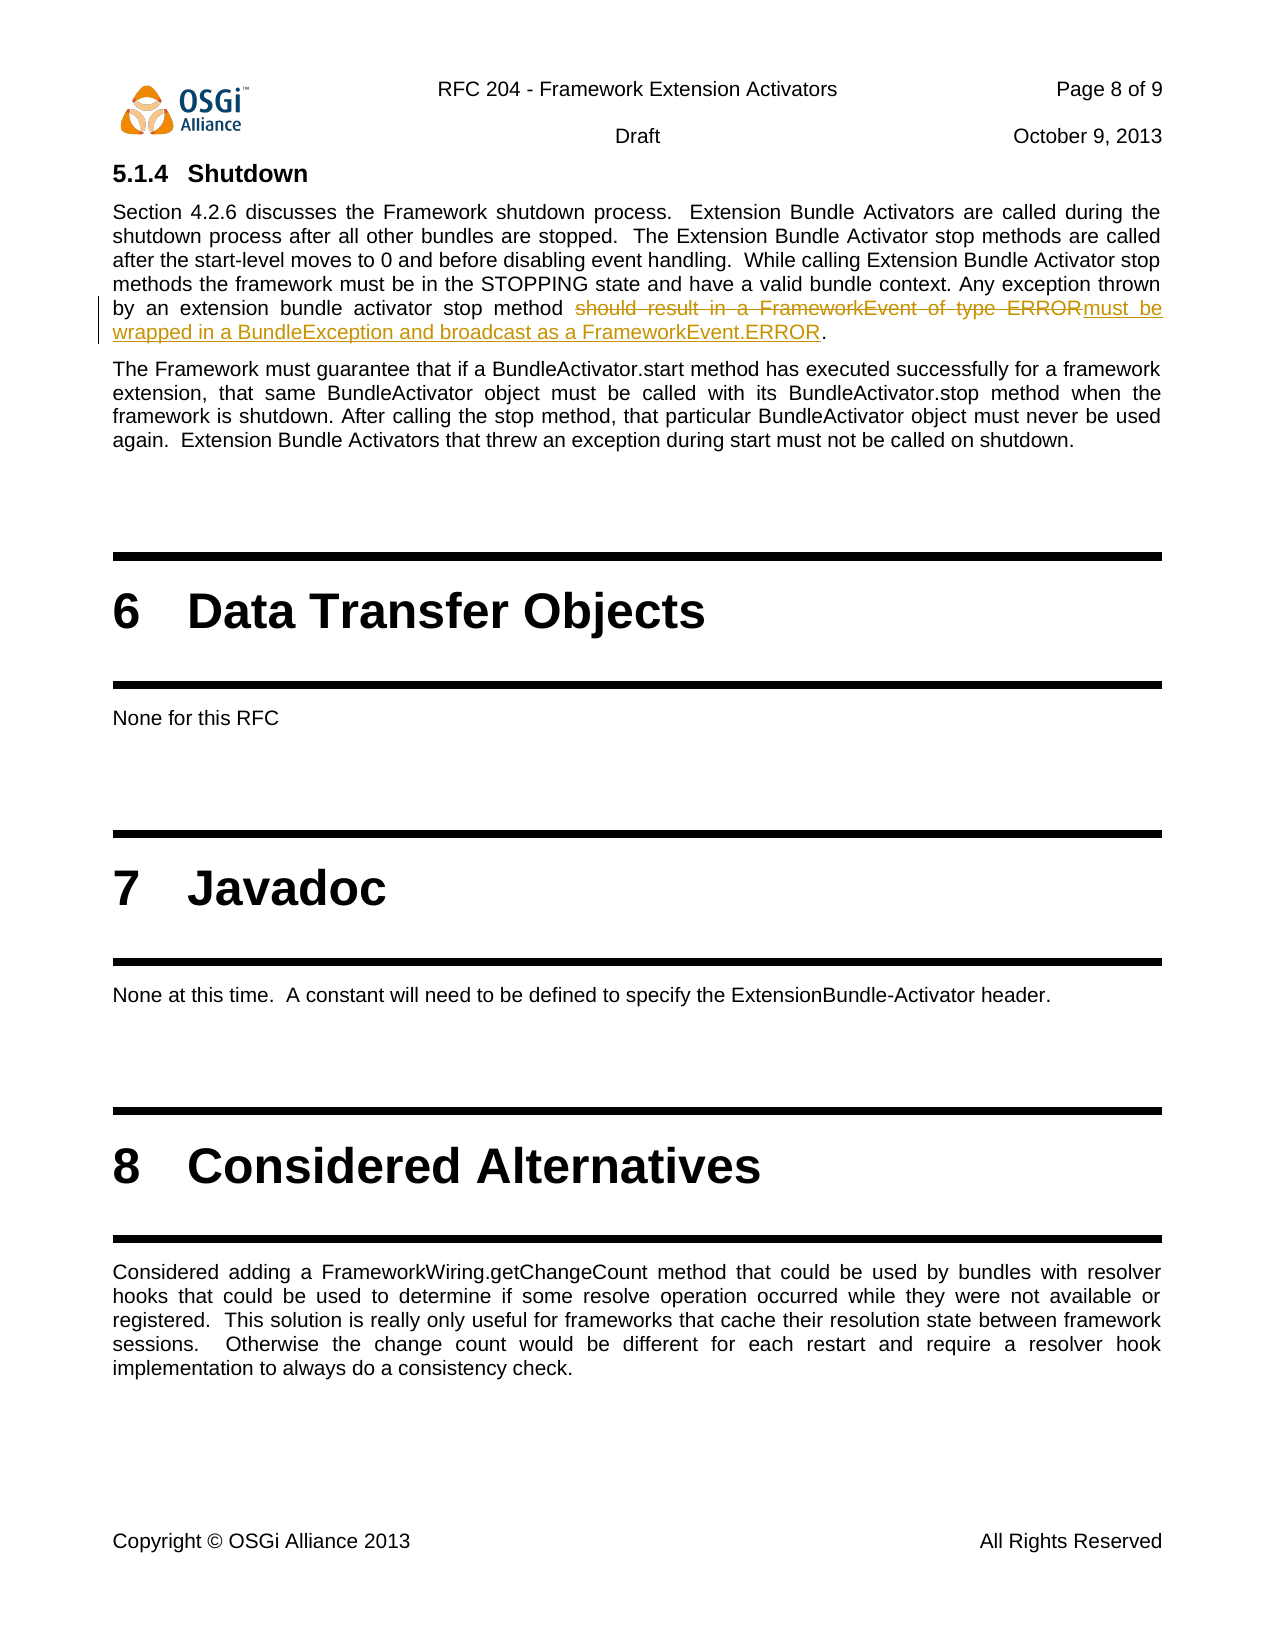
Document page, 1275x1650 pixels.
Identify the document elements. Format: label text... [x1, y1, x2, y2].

subtitle Data Transfer Objects [112, 553, 1162, 689]
text Section 4.2.6 discusses the Framework shutdown process. Extension Bundle Activators are called during the shutdown process after all other bundles are stopped. The Extension Bundle Activator stop methods are called after the start-level moves to 0 and before disabling event handling. While calling Extension Bundle Activator stop methods the framework must be in the STOPPING state and have a valid bundle context. Any exception thrown by an extension bundle activator stop method must be wrapped in a BundleException and broadcast as a FrameworkEvent.ERROR. [112, 200, 1162, 344]
text None at this time. A constant will need to be defined to specify the ExtensionBundle-Activator header. [112, 983, 1162, 1007]
text The Framework must guarantee that if a BundleActivator.start method has executed successfully for a framework extension, that same BundleActivator object must be called with its BundleActivator.stop method when the framework is shutdown. After calling the stop method, that particular BundleActivator object must never be used again. Extension Bundle Activators that threw an exception during start must not be called on shutdown. [112, 356, 1162, 452]
picture [113, 78, 257, 142]
subtitle Shutdown [112, 159, 1162, 188]
subtitle Considered Alternatives [112, 1108, 1162, 1243]
text None for this RFC [112, 706, 1162, 729]
subtitle Javadoc [112, 831, 1162, 966]
text Considered adding a FrameworkWiring.getChangeCount method that could be used by bundles with resolver hooks that could be used to determine if some resolve operation occurred while they were not available or registered. This solution is really only useful for frameworks that cache their resolution state between framework sessions. Otherwise the change count would be different for each restart and require a resolver hook implementation to always do a consistency check. [112, 1260, 1162, 1380]
